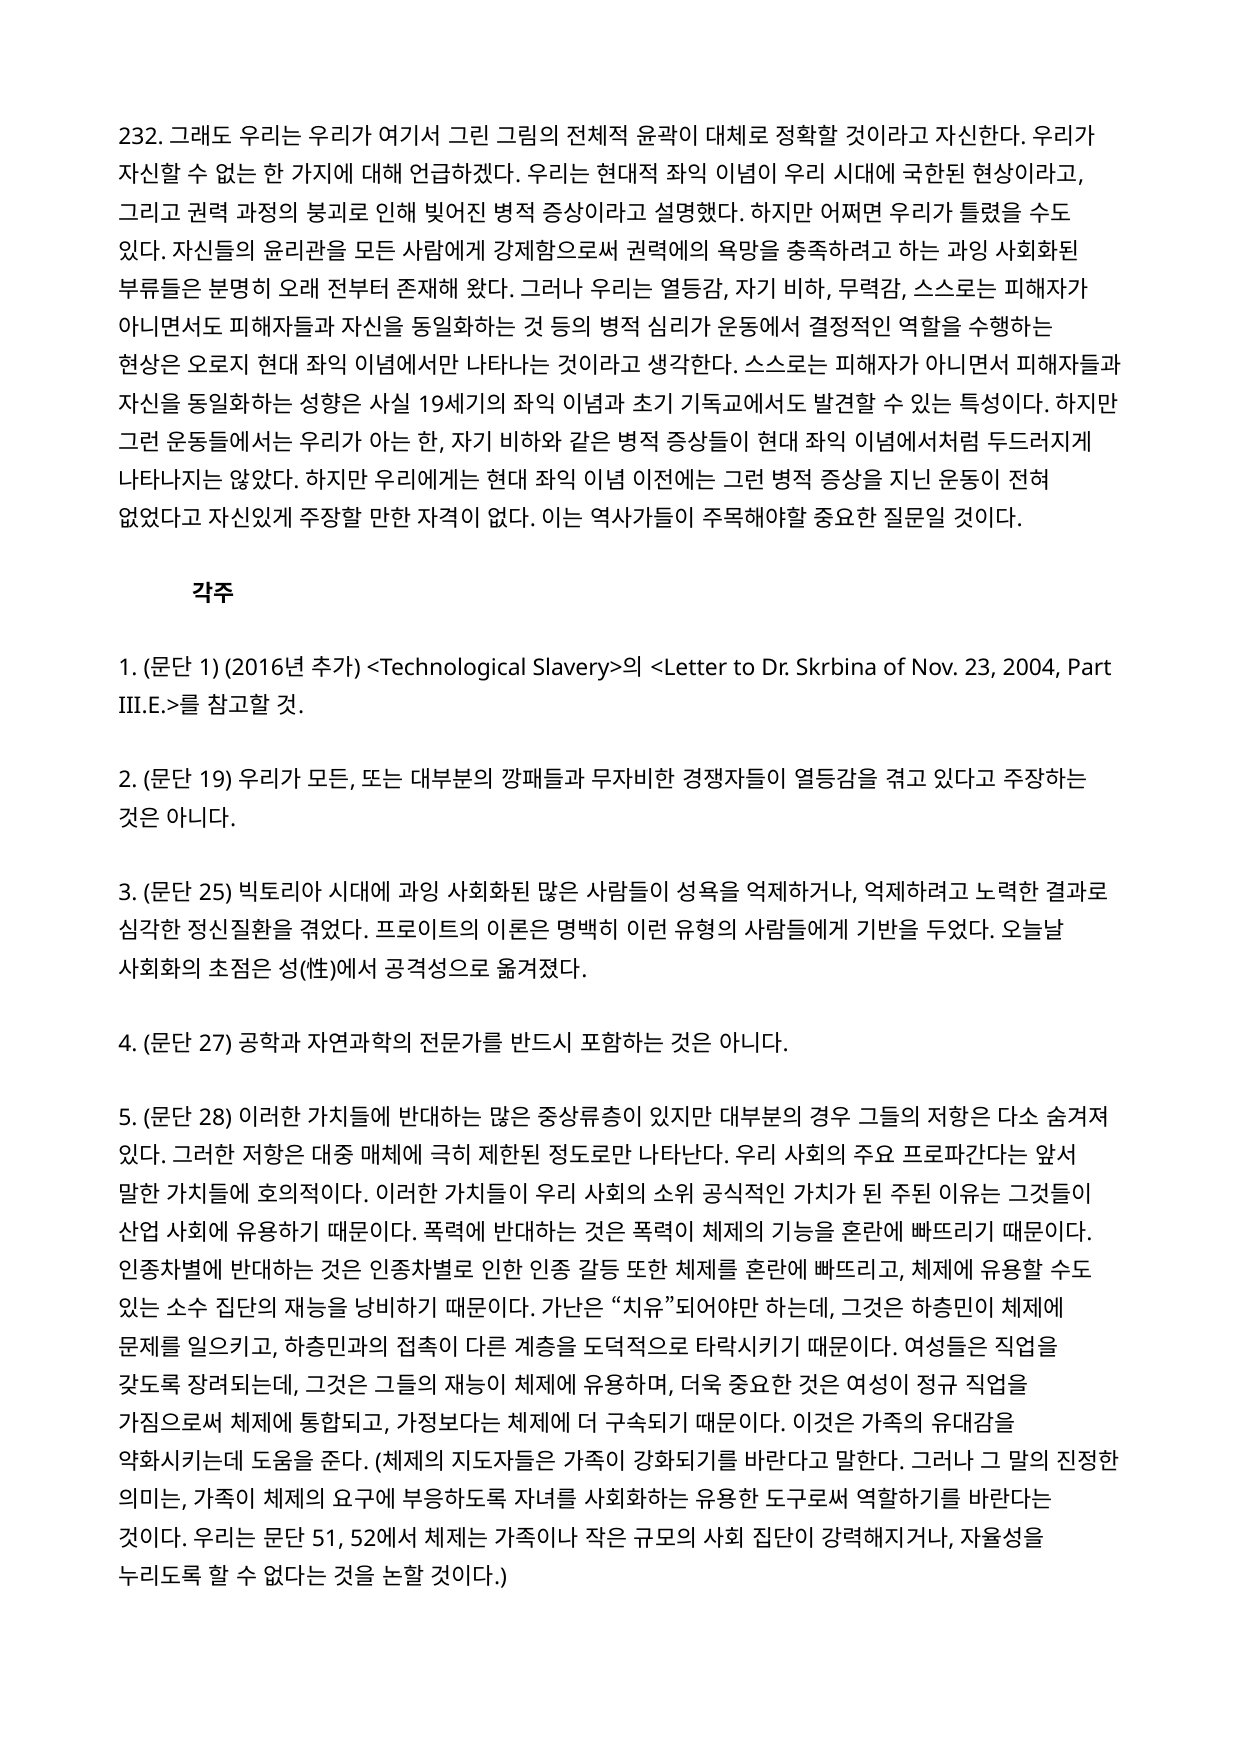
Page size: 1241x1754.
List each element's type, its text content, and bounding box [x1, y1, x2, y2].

text 4. (문단 27) 공학과 자연과학의 전문가를 반드시 포함하는 것은 아니다. [118, 1025, 1122, 1058]
text 각주 [118, 574, 1122, 608]
text 5. (문단 28) 이러한 가치들에 반대하는 많은 중상류층이 있지만 대부분의 경우 그들의 저항은 다소 숨겨져 있다. 그러한 저항은 대중 매체에 극히 제한된 정도로만 나타난다. 우리 사회의 주요 프로파간다는 앞서 말한 가치들에 호의적이다. 이러한 가치들이 우리 사회의 소위 공식적인 가치가 된 주된 이유는 그것들이 산업 사회에 유용하기 때문이다. 폭력에 반대하는 것은 폭력이 체제의 기능을 혼란에 빠뜨리기 때문이다. 인종차별에 반대하는 것은 인종차별로 인한 인종 갈등 또한 체제를 혼란에 빠뜨리고, 체제에 유용할 수도 있는 소수 집단의 재능을 낭비하기 때문이다. 가난은 “치유”되어야만 하는데, 그것은 하층민이 체제에 문제를 일으키고, 하층민과의 접촉이 다른 계층을 도덕적으로 타락시키기 때문이다. 여성들은 직업을 갖도록 장려되는데, 그것은 그들의 재능이 체제에 유용하며, 더욱 중요한 것은 여성이 정규 직업을 가짐으로써 체제에 통합되고, 가정보다는 체제에 더 구속되기 때문이다. 이것은 가족의 유대감을 약화시키는데 도움을 준다. (체제의 지도자들은 가족이 강화되기를 바란다고 말한다. 그러나 그 말의 진정한 의미는, 가족이 체제의 요구에 부응하도록 자녀를 사회화하는 유용한 도구로써 역할하기를 바란다는 것이다. 우리는 문단 51, 52에서 체제는 가족이나 작은 규모의 사회 집단이 강력해지거나, 자율성을 누리도록 할 수 없다는 것을 논할 것이다.) [118, 1099, 1122, 1591]
text 3. (문단 25) 빅토리아 시대에 과잉 사회화된 많은 사람들이 성욕을 억제하거나, 억제하려고 노력한 결과로 심각한 정신질환을 겪었다. 프로이트의 이론은 명백히 이런 유형의 사람들에게 기반을 두었다. 오늘날 사회화의 초점은 성(性)에서 공격성으로 옮겨졌다. [118, 838, 1122, 984]
text 232. 그래도 우리는 우리가 여기서 그린 그림의 전체적 윤곽이 대체로 정확할 것이라고 자신한다. 우리가 자신할 수 없는 한 가지에 대해 언급하겠다. 우리는 현대적 좌익 이념이 우리 시대에 국한된 현상이라고, 그리고 권력 과정의 붕괴로 인해 빚어진 병적 증상이라고 설명했다. 하지만 어쩌면 우리가 틀렸을 수도 있다. 자신들의 윤리관을 모든 사람에게 강제함으로써 권력에의 욕망을 충족하려고 하는 과잉 사회화된 부류들은 분명히 오래 전부터 존재해 왔다. 그러나 우리는 열등감, 자기 비하, 무력감, 스스로는 피해자가 아니면서도 피해자들과 자신을 동일화하는 것 등의 병적 심리가 운동에서 결정적인 역할을 수행하는 현상은 오로지 현대 좌익 이념에서만 나타나는 것이라고 생각한다. 스스로는 피해자가 아니면서 피해자들과 자신을 동일화하는 성향은 사실 19세기의 좌익 이념과 초기 기독교에서도 발견할 수 있는 특성이다. 하지만 그런 운동들에서는 우리가 아는 한, 자기 비하와 같은 병적 증상들이 현대 좌익 이념에서처럼 두드러지게 나타나지는 않았다. 하지만 우리에게는 현대 좌익 이념 이전에는 그런 병적 증상을 지닌 운동이 전혀 없었다고 자신있게 주장할 만한 자격이 없다. 이는 역사가들이 주목해야할 중요한 질문일 것이다. [118, 118, 1122, 534]
text 2. (문단 19) 우리가 모든, 또는 대부분의 깡패들과 무자비한 경쟁자들이 열등감을 겪고 있다고 주장하는 것은 아니다. [118, 761, 1122, 833]
text 1. (문단 1) (2016년 추가) <Technological Slavery>의 <Letter to Dr. Skrbina of Nov. 23, 2004, Part III.E.>를 참고할 것. [118, 649, 1122, 720]
